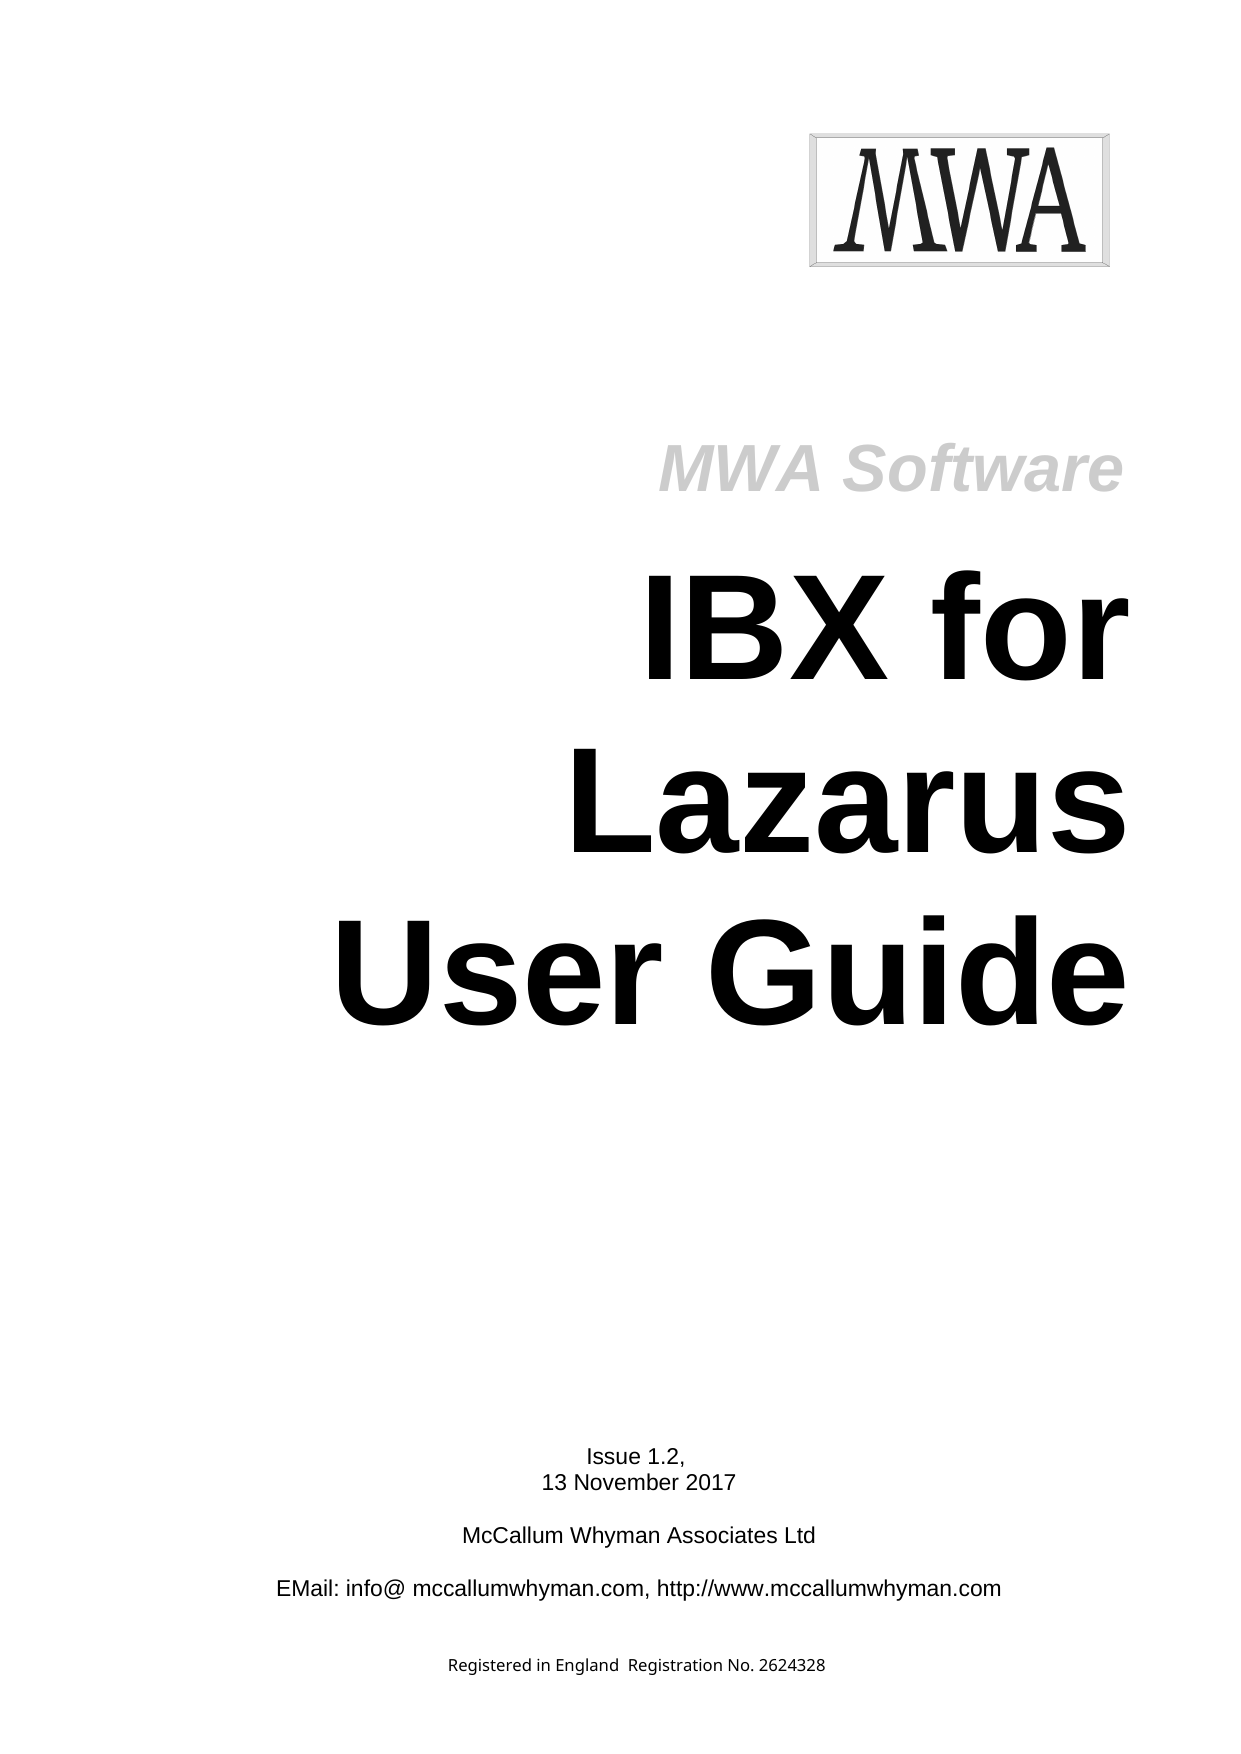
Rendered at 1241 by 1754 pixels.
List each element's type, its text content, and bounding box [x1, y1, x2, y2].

text EMail: info@ mccallumwhyman.com, http://www.mccallumwhyman.com [150, 1574, 1128, 1601]
text 13 November 2017 [150, 1469, 1128, 1496]
text Issue 1.2, [150, 1443, 1128, 1469]
text McCallum Whyman Associates Ltd [150, 1522, 1128, 1548]
text MWA Software [230, 429, 1131, 505]
text IBX for Lazarus User Guide [155, 505, 1131, 1056]
